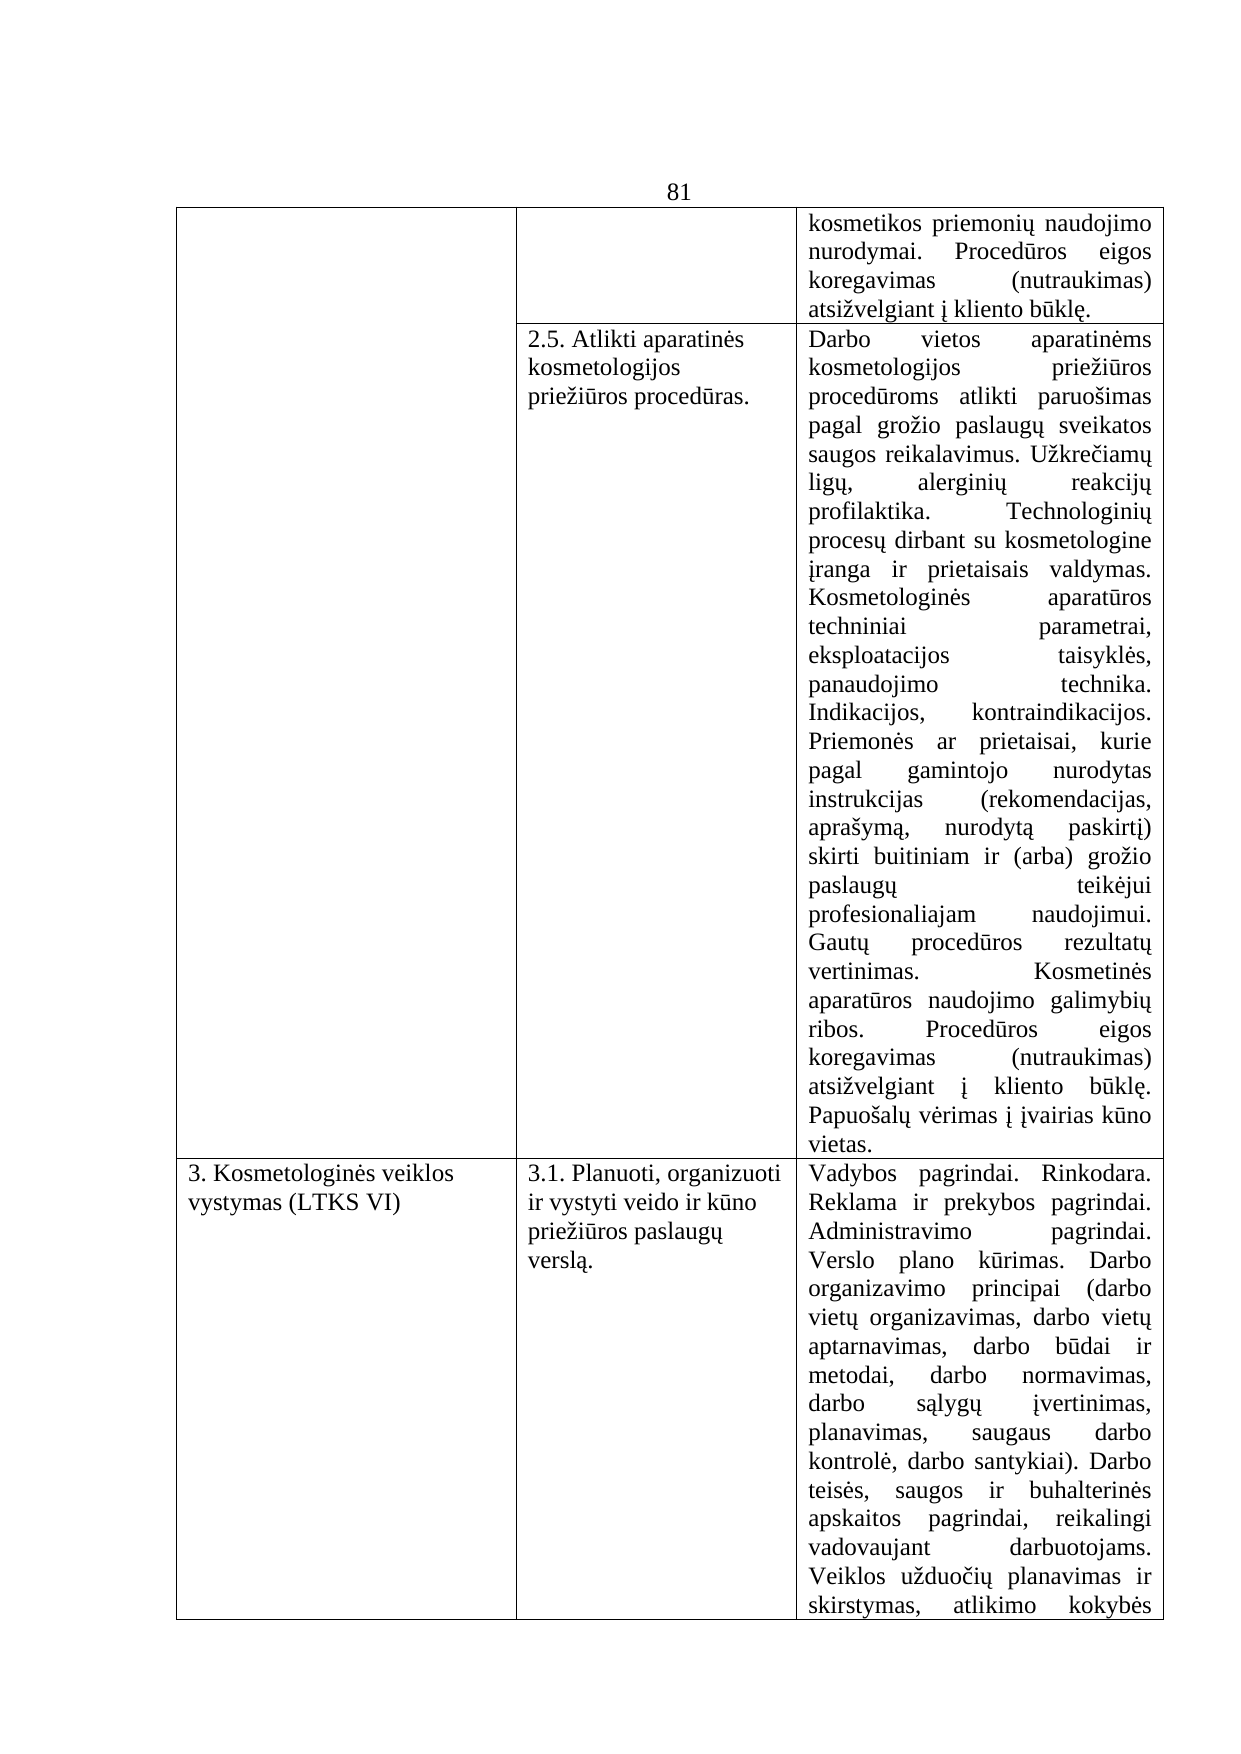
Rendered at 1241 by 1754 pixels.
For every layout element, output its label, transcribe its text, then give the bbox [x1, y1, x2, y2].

table_cell 2.5. Atlikti aparatinės kosmetologijos priežiūros procedūras. [517, 324, 796, 1157]
table_cell Darbo vietos aparatinėms kosmetologijos priežiūros procedūroms atlikti paruošimas pagal grožio paslaugų sveikatos saugos reikalavimus. Užkrečiamų ligų, alerginių reakcijų profilaktika. Technologinių procesų dirbant su kosmetologine įranga ir prietaisais valdymas. Kosmetologinės aparatūros techniniai parametrai, eksploatacijos taisyklės, panaudojimo technika. Indikacijos, kontraindikacijos. Priemonės ar prietaisai, kurie pagal gamintojo nurodytas instrukcijas (rekomendacijas, aprašymą, nurodytą paskirtį) skirti buitiniam ir (arba) grožio paslaugų teikėjui profesionaliajam naudojimui. Gautų procedūros rezultatų vertinimas. Kosmetinės aparatūros naudojimo galimybių ribos. Procedūros eigos koregavimas (nutraukimas) atsižvelgiant į kliento būklę. Papuošalų vėrimas į įvairias kūno vietas. [797, 324, 1163, 1157]
table_cell kosmetikos priemonių naudojimo nurodymai. Procedūros eigos koregavimas (nutraukimas) atsižvelgiant į kliento būklę. [797, 208, 1163, 323]
table_cell Vadybos pagrindai. Rinkodara. Reklama ir prekybos pagrindai. Administravimo pagrindai. Verslo plano kūrimas. Darbo organizavimo principai (darbo vietų organizavimas, darbo vietų aptarnavimas, darbo būdai ir metodai, darbo normavimas, darbo sąlygų įvertinimas, planavimas, saugaus darbo kontrolė, darbo santykiai). Darbo teisės, saugos ir buhalterinės apskaitos pagrindai, reikalingi vadovaujant darbuotojams. Veiklos užduočių planavimas ir skirstymas, atlikimo kokybės [797, 1159, 1163, 1618]
table_cell [177, 208, 516, 1157]
table_cell 3. Kosmetologinės veiklos vystymas (LTKS VI) [177, 1159, 516, 1618]
table_cell 3.1. Planuoti, organizuoti ir vystyti veido ir kūno priežiūros paslaugų verslą. [517, 1159, 796, 1618]
table_cell [517, 208, 796, 323]
